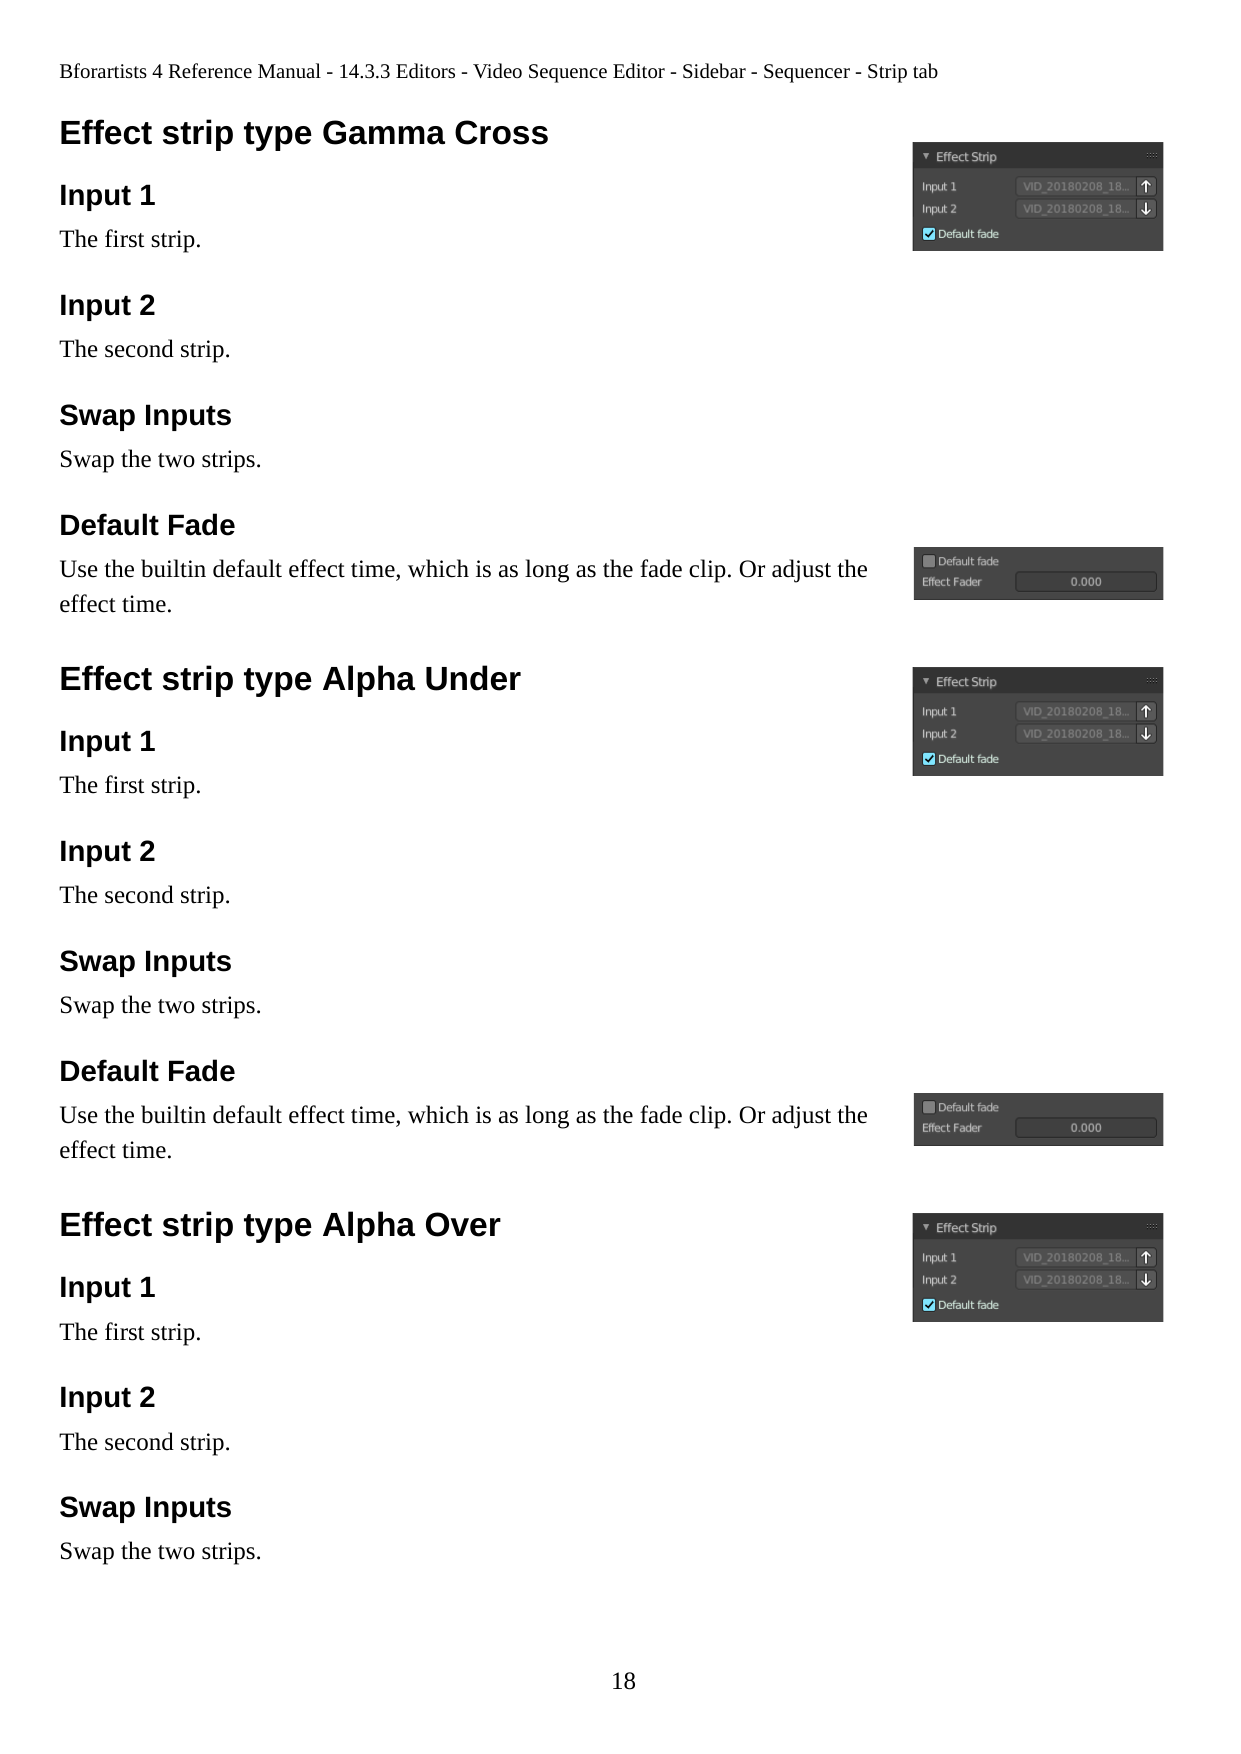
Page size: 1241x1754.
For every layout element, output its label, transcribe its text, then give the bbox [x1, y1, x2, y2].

subtitle Default Fade [59, 1054, 1181, 1088]
subtitle Input 1 [59, 1270, 912, 1304]
text Swap the two strips. [59, 1536, 1181, 1565]
text The second strip. [59, 334, 1181, 363]
picture [912, 142, 1164, 251]
picture [912, 667, 1164, 776]
text The first strip. [59, 771, 1181, 799]
subtitle Effect strip type Alpha Under [59, 659, 1181, 697]
subtitle Input 2 [59, 834, 1181, 868]
subtitle [1164, 1270, 1181, 1304]
text Use the builtin default effect time, which is as long as the fade clip. Or adjust the effect time. [59, 1100, 1181, 1163]
subtitle [1164, 724, 1181, 758]
subtitle Effect strip type Alpha Over [59, 1205, 1181, 1243]
subtitle Effect strip type Gamma Cross [59, 113, 1181, 151]
subtitle [1164, 178, 1181, 212]
subtitle Swap Inputs [59, 1490, 1181, 1524]
subtitle Swap Inputs [59, 944, 1181, 978]
picture [912, 1213, 1164, 1322]
text Swap the two strips. [59, 990, 1181, 1019]
text Swap the two strips. [59, 444, 1181, 473]
subtitle Input 2 [59, 1380, 1181, 1414]
subtitle Input 1 [59, 178, 912, 212]
text Use the builtin default effect time, which is as long as the fade clip. Or adjust the effect time. [59, 554, 1181, 617]
text The first strip. [59, 224, 1181, 253]
subtitle Input 2 [59, 288, 1181, 322]
text The second strip. [59, 881, 1181, 909]
text The second strip. [59, 1427, 1181, 1455]
subtitle Default Fade [59, 508, 1181, 542]
text The first strip. [59, 1317, 1181, 1345]
picture [913, 547, 1164, 600]
picture [913, 1093, 1164, 1146]
subtitle Input 1 [59, 724, 912, 758]
subtitle Swap Inputs [59, 398, 1181, 432]
